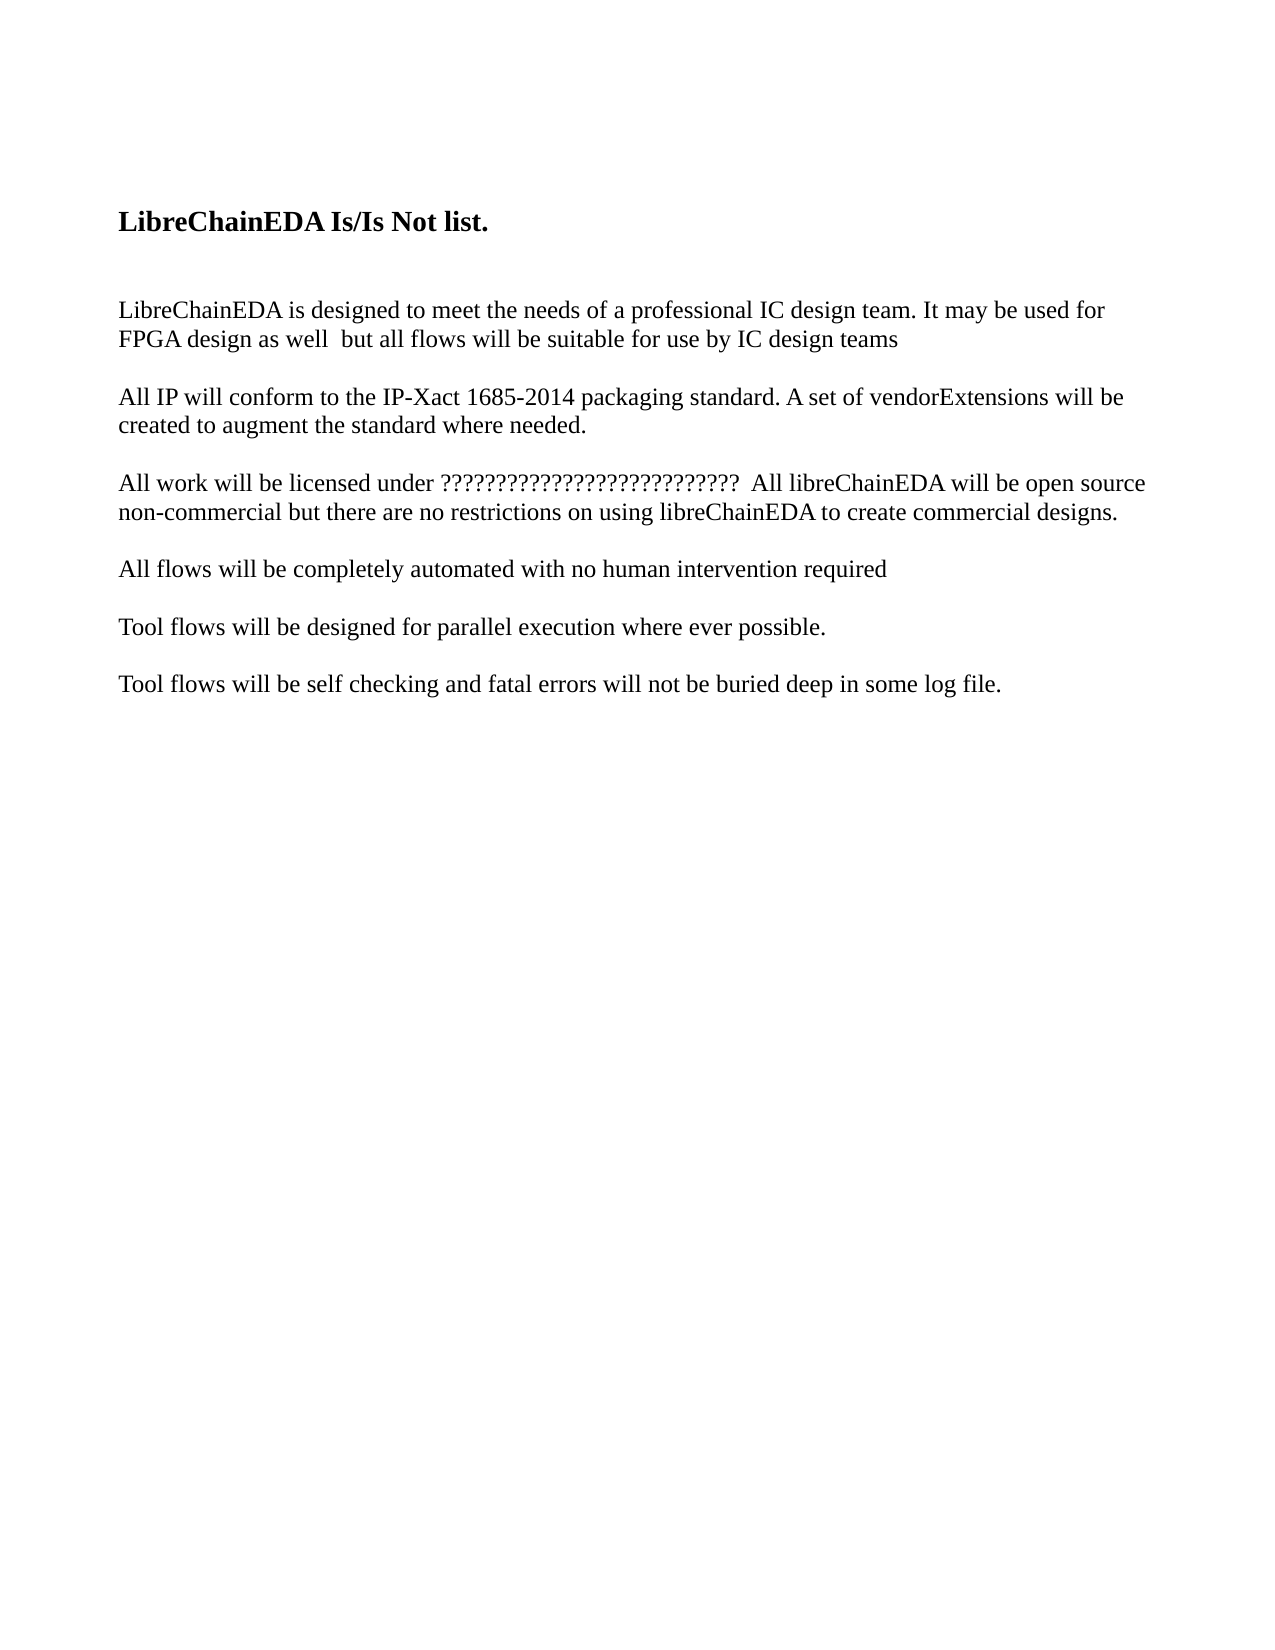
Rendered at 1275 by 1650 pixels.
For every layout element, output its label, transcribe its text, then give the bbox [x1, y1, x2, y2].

text LibreChainEDA Is/Is Not list. [118, 204, 1157, 238]
text All IP will conform to the IP-Xact 1685-2014 packaging standard. A set of vendorExtensions will be created to augment the standard where needed. [118, 382, 1157, 439]
text All flows will be completely automated with no human intervention required [118, 554, 1157, 583]
text LibreChainEDA is designed to meet the needs of a professional IC design team. It may be used for FPGA design as well but all flows will be suitable for use by IC design teams [118, 295, 1157, 353]
text Tool flows will be designed for parallel execution where ever possible. [118, 612, 1157, 640]
text All work will be licensed under ??????????????????????????? All libreChainEDA will be open source non-commercial but there are no restrictions on using libreChainEDA to create commercial designs. [118, 468, 1157, 525]
text Tool flows will be self checking and fatal errors will not be buried deep in some log file. [118, 669, 1157, 698]
